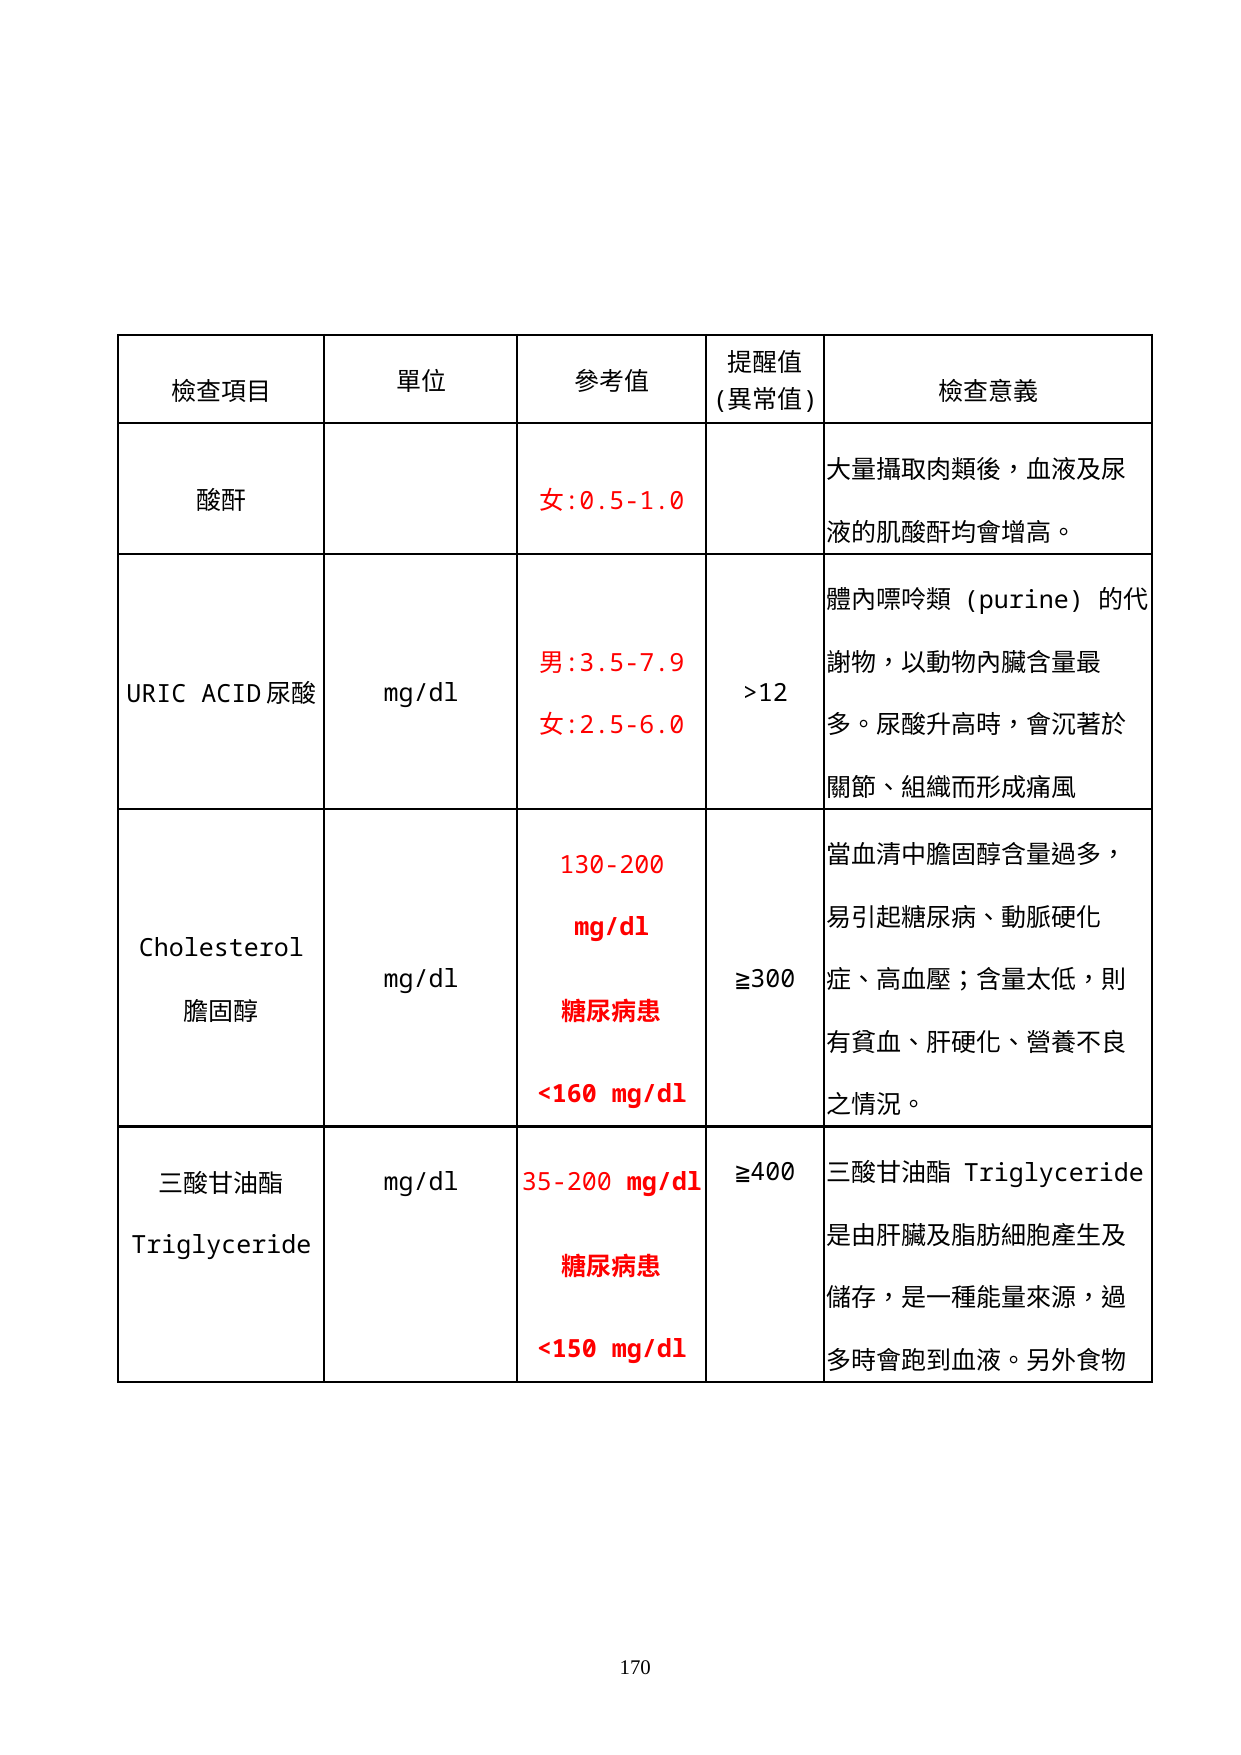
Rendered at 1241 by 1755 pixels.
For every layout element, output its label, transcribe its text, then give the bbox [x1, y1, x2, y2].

table_header 提醒值 (異常值) [707, 336, 823, 422]
table_cell 當血清中膽固醇含量過多，易引起糖尿病、動脈硬化症、高血壓；含量太低，則有貧血、肝硬化、營養不良之情況。 [825, 810, 1151, 1125]
table_cell mg/dl [325, 810, 516, 1125]
table_cell 酸酐 [119, 424, 323, 552]
table_cell 35-200 mg/dl 糖尿病患 <150 mg/dl [518, 1128, 705, 1381]
table_cell 女:0.5-1.0 [518, 424, 705, 552]
table_cell 男:3.5-7.9 女:2.5-6.0 [518, 555, 705, 808]
table_cell Cholesterol 膽固醇 [119, 810, 323, 1125]
table_cell >12 [707, 555, 823, 808]
table_cell ≧400 [707, 1128, 823, 1381]
table_header 單位 [325, 336, 516, 422]
table_cell 體內嘌呤類 (purine) 的代謝物，以動物內臟含量最多。尿酸升高時，會沉著於關節、組織而形成痛風 [825, 555, 1151, 808]
table_cell 三酸甘油酯 Triglyceride 是由肝臟及脂肪細胞產生及儲存，是一種能量來源，過多時會跑到血液。另外食物 [825, 1128, 1151, 1381]
table_header 檢查意義 [825, 336, 1151, 422]
table_cell mg/dl [325, 555, 516, 808]
table_cell [707, 424, 823, 552]
table_cell [325, 424, 516, 552]
table_header 參考值 [518, 336, 705, 422]
table_cell 130-200 mg/dl 糖尿病患 <160 mg/dl [518, 810, 705, 1125]
table_cell 三酸甘油酯Triglyceride [119, 1128, 323, 1381]
table_cell URIC ACID尿酸 [119, 555, 323, 808]
table_cell mg/dl [325, 1128, 516, 1381]
table_cell ≧300 [707, 810, 823, 1125]
table_cell 大量攝取肉類後，血液及尿液的肌酸酐均會增高。 [825, 424, 1151, 552]
table_header 檢查項目 [119, 336, 323, 422]
